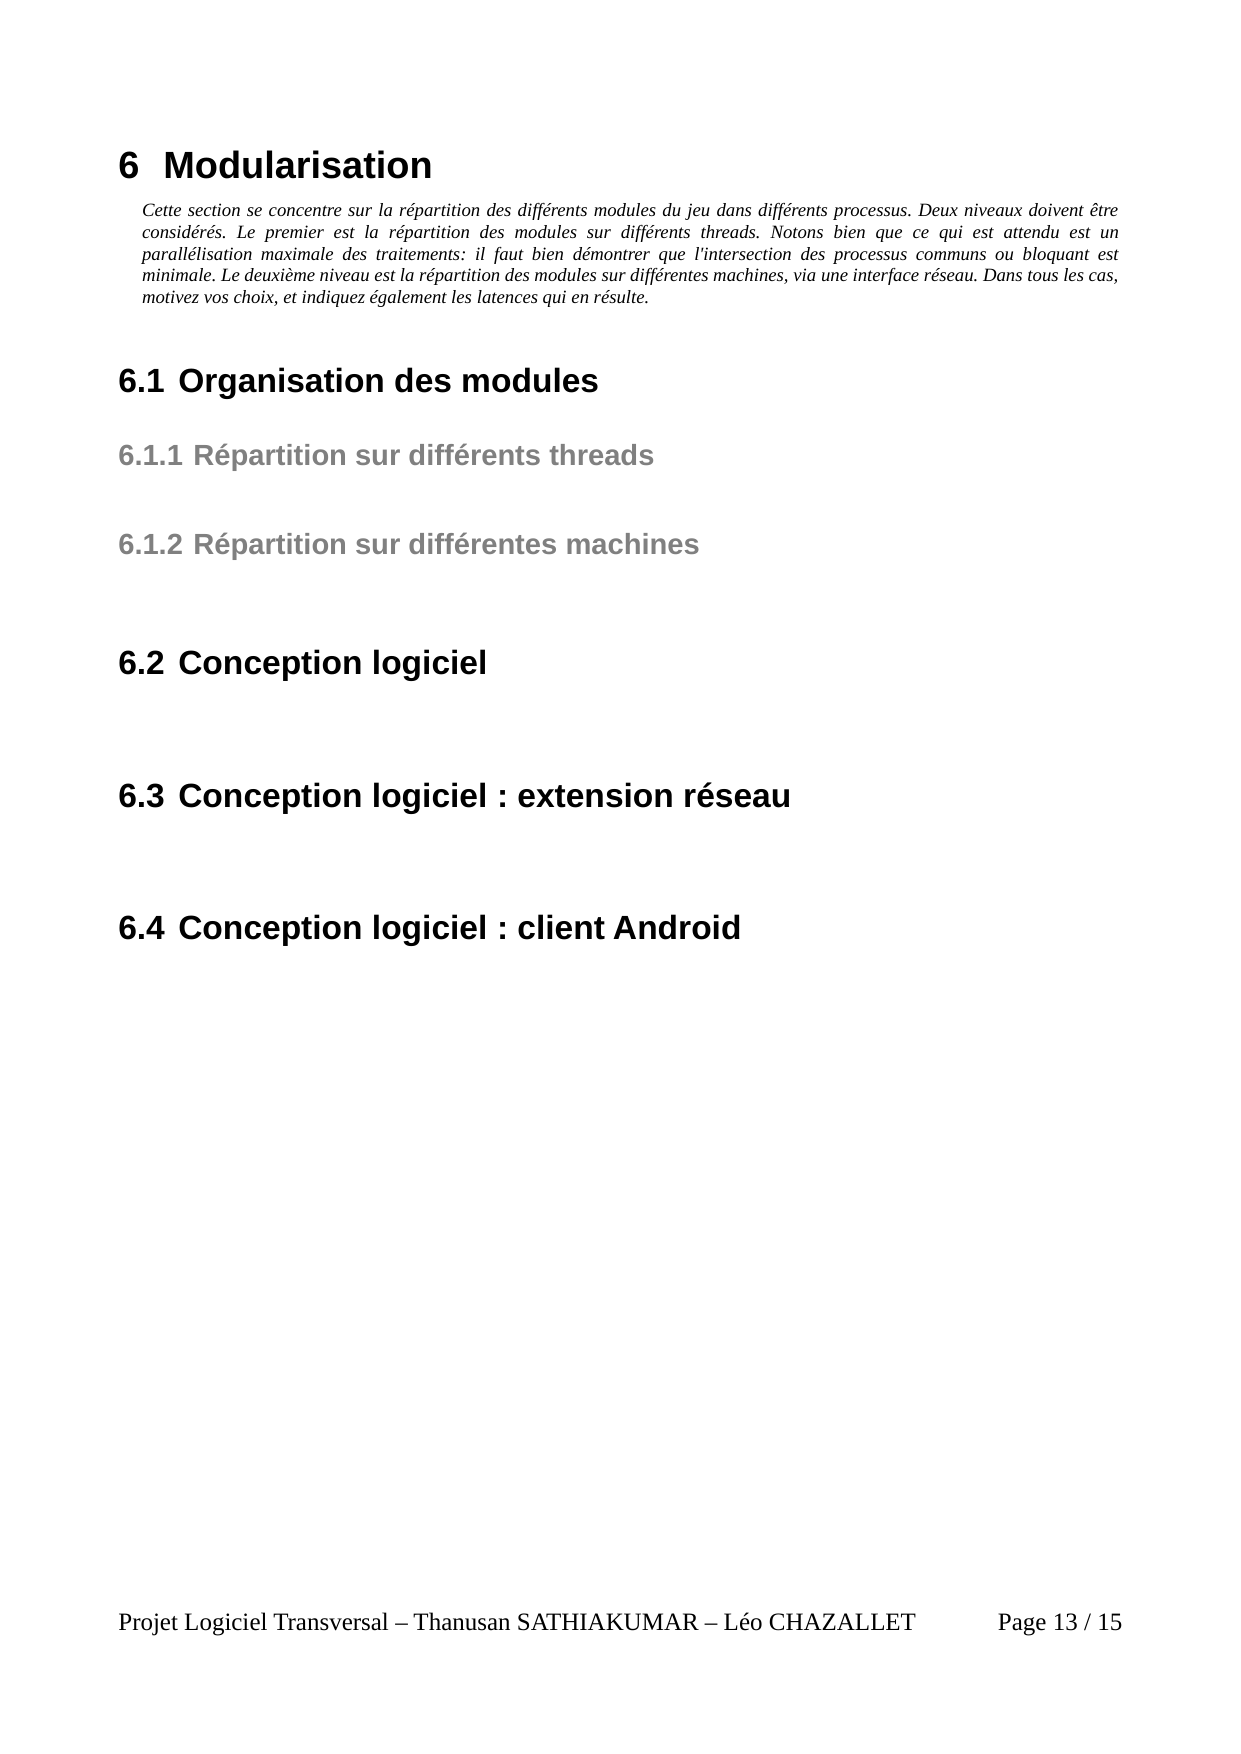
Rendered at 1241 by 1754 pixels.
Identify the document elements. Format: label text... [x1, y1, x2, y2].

subtitle Conception logiciel : client Android [118, 908, 1122, 947]
subtitle Organisation des modules [118, 361, 1122, 399]
subtitle Modularisation [118, 143, 1122, 187]
text Cette section se concentre sur la répartition des différents modules du jeu dans différents processus. Deux niveaux doivent être considérés. Le premier est la répartition des modules sur différents threads. Notons bien que ce qui est attendu est un parallélisation maximale des traitements: il faut bien démontrer que l'intersection des processus communs ou bloquant est minimale. Le deuxième niveau est la répartition des modules sur différentes machines, via une interface réseau. Dans tous les cas, motivez vos choix, et indiquez également les latences qui en résulte. [142, 199, 1122, 307]
subtitle Conception logiciel : extension réseau [118, 776, 1122, 814]
subtitle Répartition sur différentes machines [118, 527, 1122, 561]
subtitle Répartition sur différents threads [118, 438, 1122, 471]
subtitle Conception logiciel [118, 643, 1122, 682]
